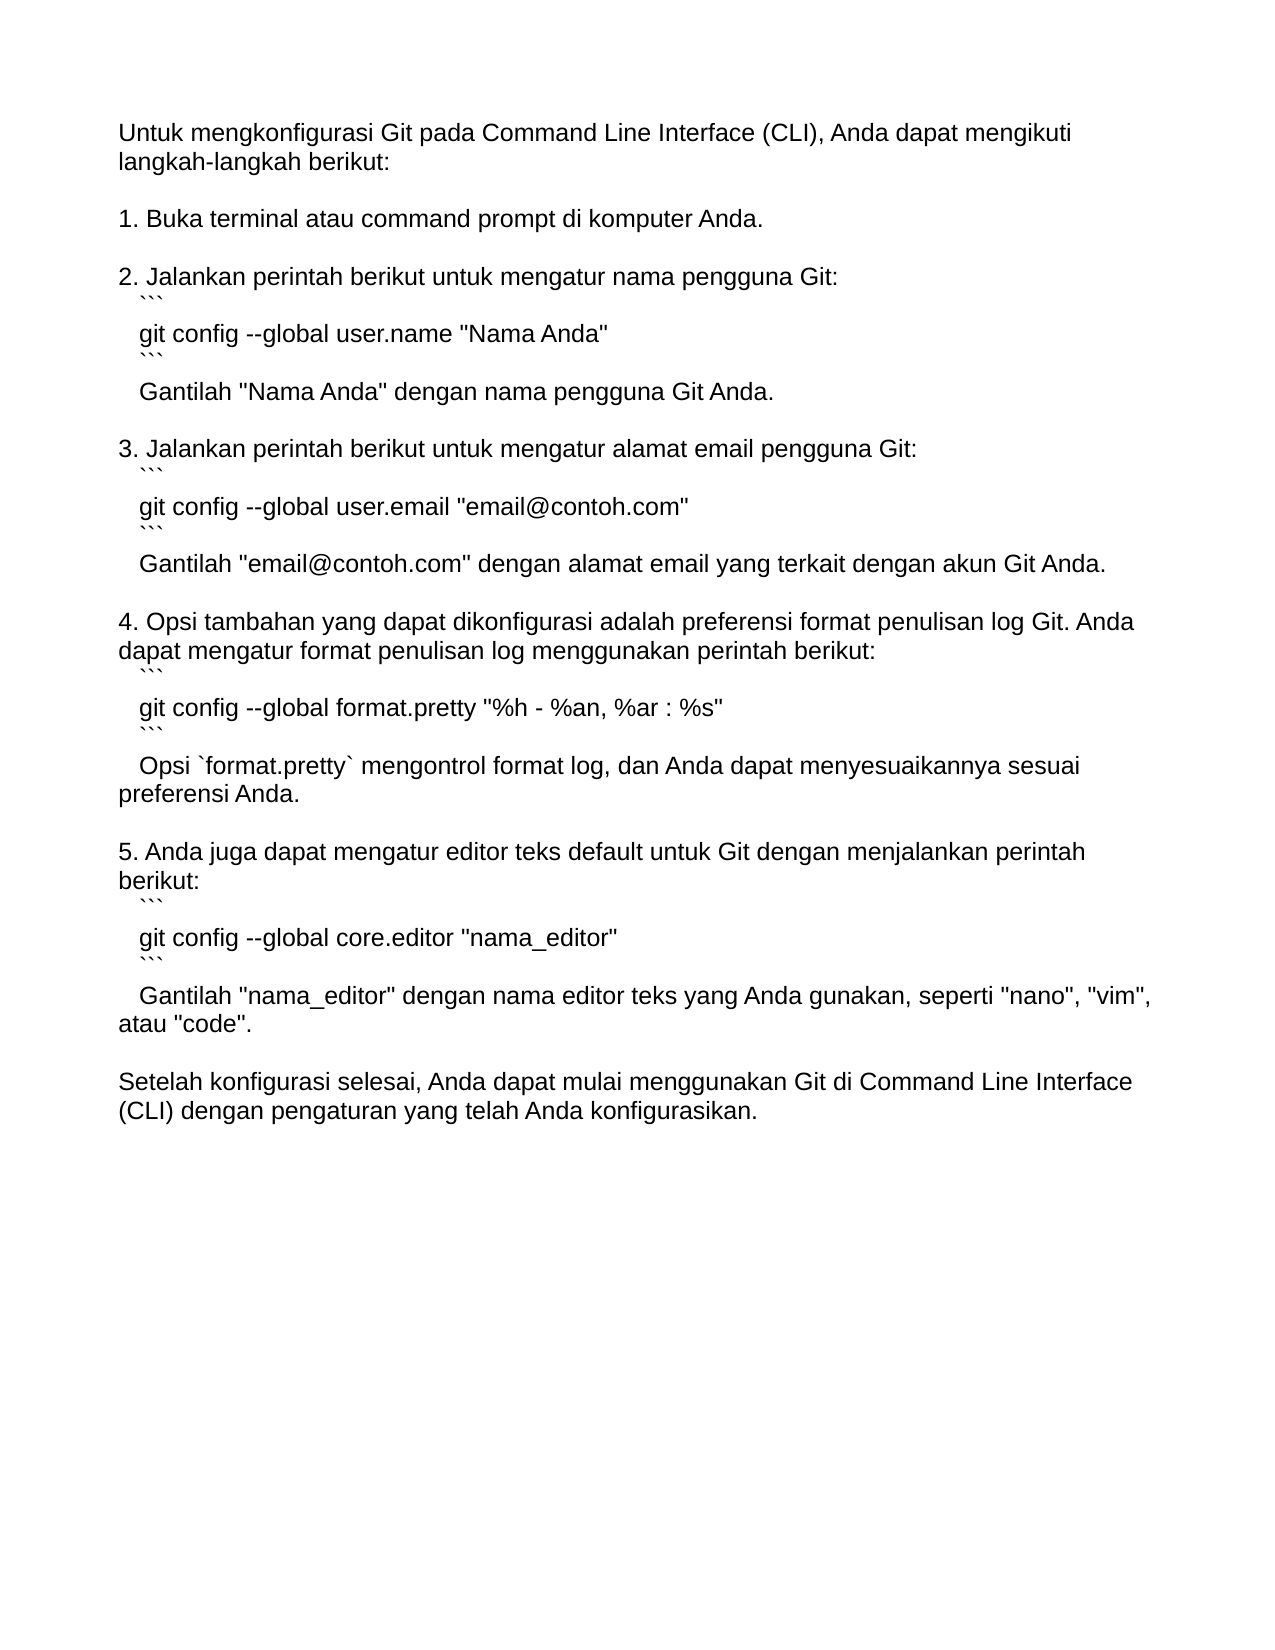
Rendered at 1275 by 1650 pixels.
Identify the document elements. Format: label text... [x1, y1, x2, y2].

text Gantilah "nama_editor" dengan nama editor teks yang Anda gunakan, seperti "nano", "vim", atau "code". [118, 981, 1157, 1038]
text Setelah konfigurasi selesai, Anda dapat mulai menggunakan Git di Command Line Interface (CLI) dengan pengaturan yang telah Anda konfigurasikan. [118, 1067, 1157, 1124]
text Opsi `format.pretty` mengontrol format log, dan Anda dapat menyesuaikannya sesuai preferensi Anda. [118, 751, 1157, 808]
text Gantilah "email@contoh.com" dengan alamat email yang terkait dengan akun Git Anda. [118, 549, 1157, 578]
text ``` [118, 348, 1157, 377]
text git config --global user.name "Nama Anda" [118, 319, 1157, 348]
text ``` [118, 291, 1157, 319]
text git config --global format.pretty "%h - %an, %ar : %s" [118, 693, 1157, 722]
text 4. Opsi tambahan yang dapat dikonfigurasi adalah preferensi format penulisan log Git. Anda dapat mengatur format penulisan log menggunakan perintah berikut: [118, 607, 1157, 664]
text 3. Jalankan perintah berikut untuk mengatur alamat email pengguna Git: [118, 434, 1157, 463]
text ``` [118, 463, 1157, 492]
text ``` [118, 664, 1157, 693]
text Untuk mengkonfigurasi Git pada Command Line Interface (CLI), Anda dapat mengikuti langkah-langkah berikut: [118, 118, 1157, 176]
text ``` [118, 722, 1157, 751]
text Gantilah "Nama Anda" dengan nama pengguna Git Anda. [118, 377, 1157, 406]
text git config --global core.editor "nama_editor" [118, 923, 1157, 952]
text 1. Buka terminal atau command prompt di komputer Anda. [118, 204, 1157, 233]
text ``` [118, 952, 1157, 981]
text 2. Jalankan perintah berikut untuk mengatur nama pengguna Git: [118, 262, 1157, 291]
text git config --global user.email "email@contoh.com" [118, 492, 1157, 521]
text ``` [118, 894, 1157, 923]
text ``` [118, 521, 1157, 549]
text 5. Anda juga dapat mengatur editor teks default untuk Git dengan menjalankan perintah berikut: [118, 837, 1157, 894]
